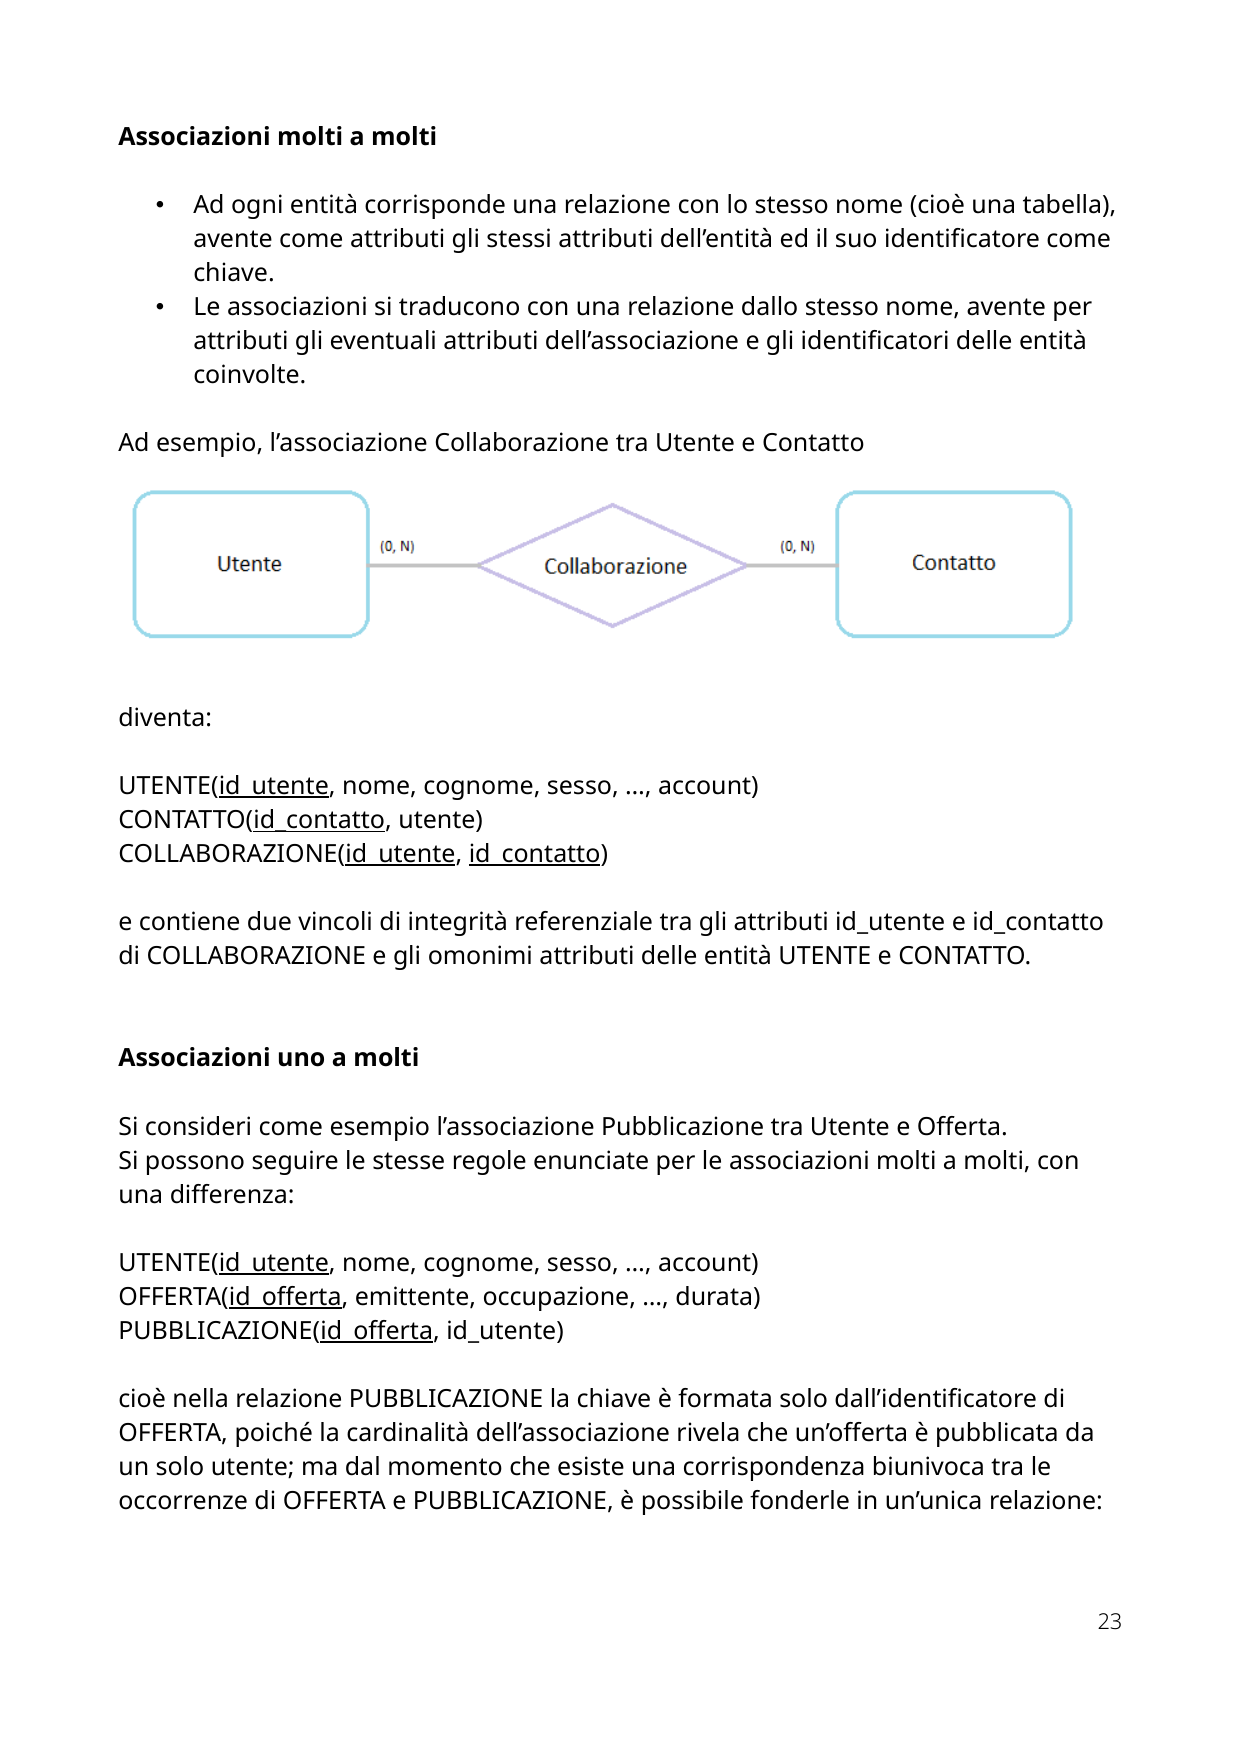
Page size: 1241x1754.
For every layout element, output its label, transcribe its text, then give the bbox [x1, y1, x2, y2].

text cioè nella relazione PUBBLICAZIONE la chiave è formata solo dall’identificatore di OFFERTA, poiché la cardinalità dell’associazione rivela che un’offerta è pubblicata da un solo utente; ma dal momento che esiste una corrispondenza biunivoca tra le occorrenze di OFFERTA e PUBBLICAZIONE, è possibile fonderle in un’unica relazione: [118, 1381, 1122, 1517]
text Si consideri come esempio l’associazione Pubblicazione tra Utente e Offerta. [118, 1108, 1122, 1142]
text e contiene due vincoli di integrità referenziale tra gli attributi id_utente e id_contatto di COLLABORAZIONE e gli omonimi attributi delle entità UTENTE e CONTATTO. [118, 904, 1122, 972]
text PUBBLICAZIONE(id_offerta, id_utente) [118, 1313, 1122, 1347]
text COLLABORAZIONE(id_utente, id_contatto) [118, 836, 1122, 870]
text UTENTE(id_utente, nome, cognome, sesso, …, account) [118, 768, 1122, 802]
text Associazioni uno a molti [118, 1040, 1122, 1074]
text Ad esempio, l’associazione Collaborazione tra Utente e Contatto [118, 425, 1122, 459]
picture [129, 488, 1104, 666]
text CONTATTO(id_contatto, utente) [118, 802, 1122, 836]
text diventa: [118, 699, 1122, 733]
text Si possono seguire le stesse regole enunciate per le associazioni molti a molti, con una differenza: [118, 1142, 1122, 1210]
text OFFERTA(id_offerta, emittente, occupazione, …, durata) [118, 1278, 1122, 1313]
text UTENTE(id_utente, nome, cognome, sesso, …, account) [118, 1244, 1122, 1278]
text Associazioni molti a molti [118, 118, 1122, 152]
list Le associazioni si traducono con una relazione dallo stesso nome, avente per attributi gli eventuali attributi dell’associazione e gli identificatori delle entità coinvolte. [156, 288, 1122, 391]
list Ad ogni entità corrisponde una relazione con lo stesso nome (cioè una tabella), avente come attributi gli stessi attributi dell’entità ed il suo identificatore come chiave. [156, 186, 1122, 288]
